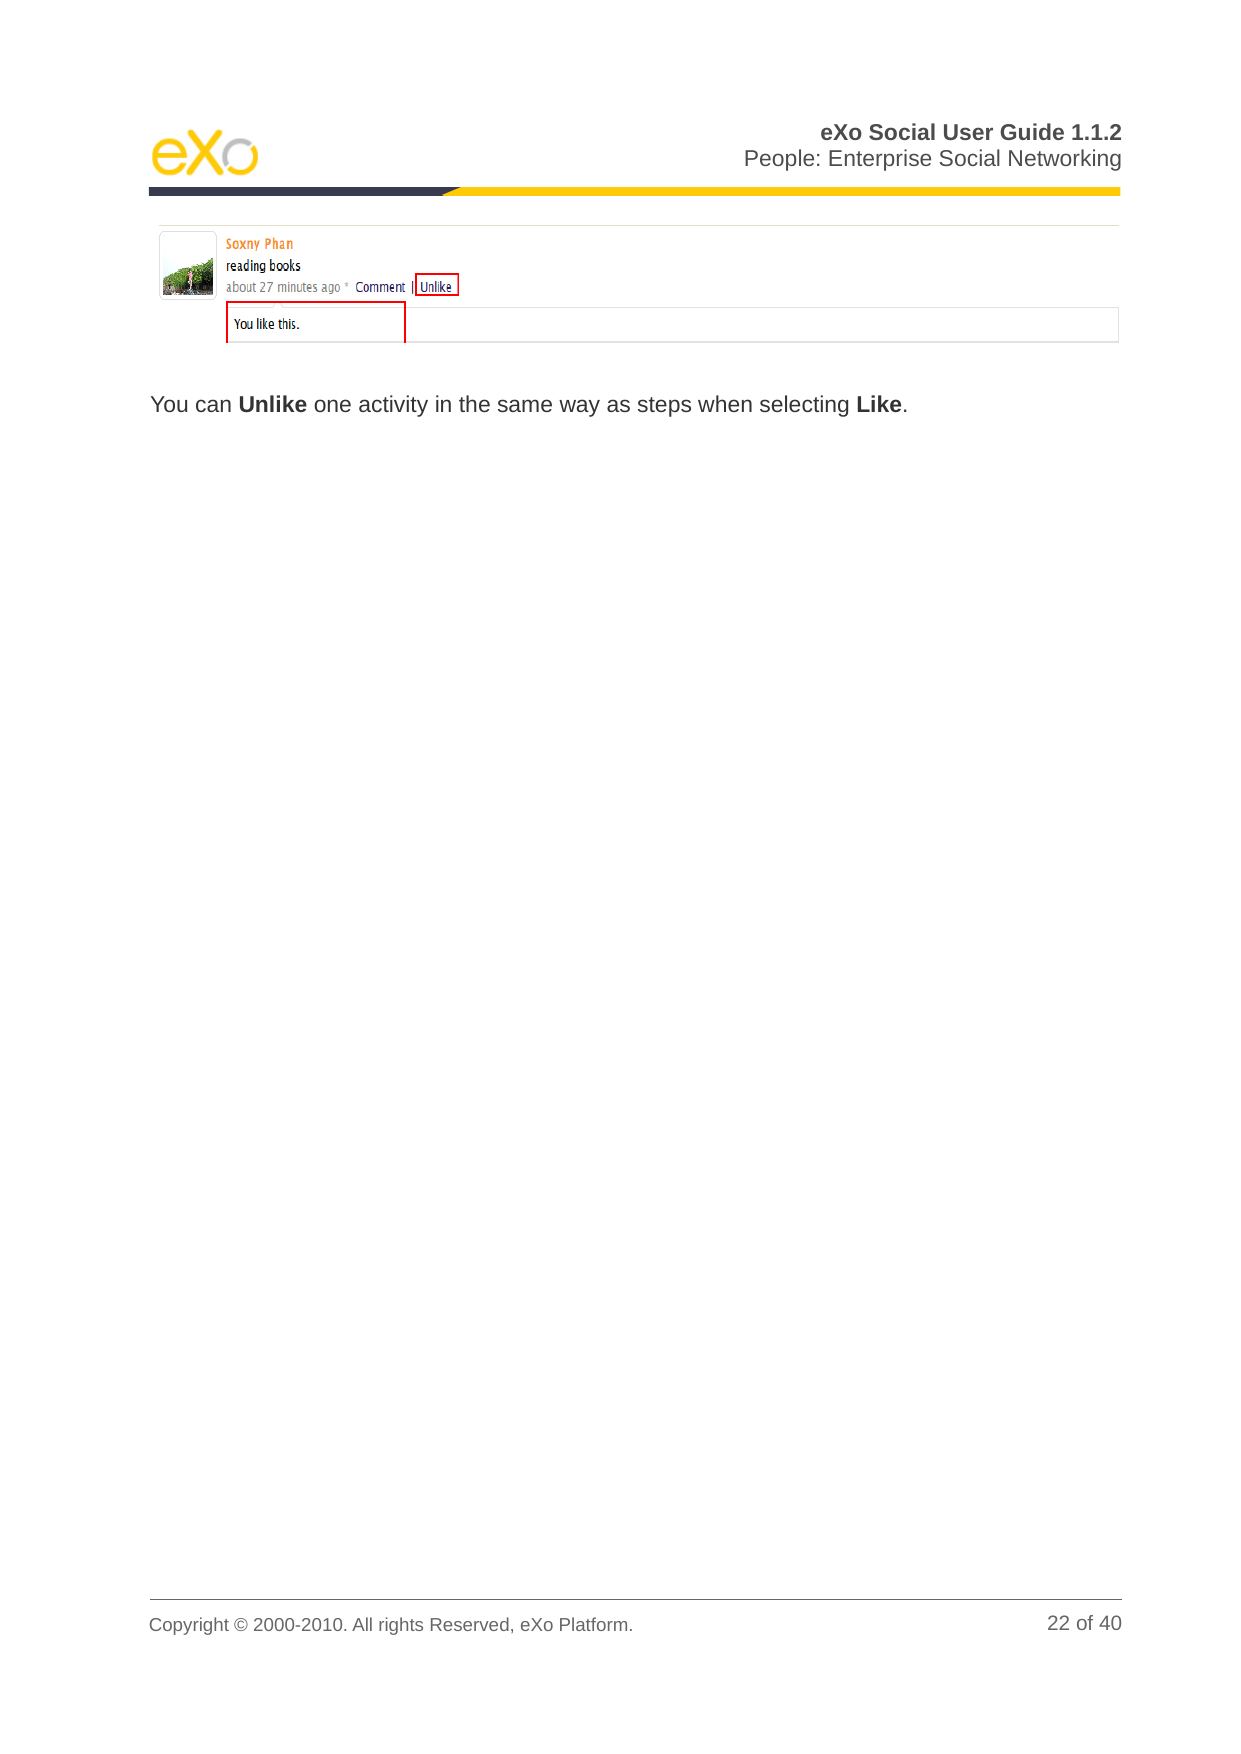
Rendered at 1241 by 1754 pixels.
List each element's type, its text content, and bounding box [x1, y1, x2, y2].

picture [152, 129, 259, 176]
text You can Unlike one activity in the same way as steps when selecting Like. [150, 391, 1122, 417]
picture [156, 225, 1123, 343]
picture [148, 187, 1121, 196]
